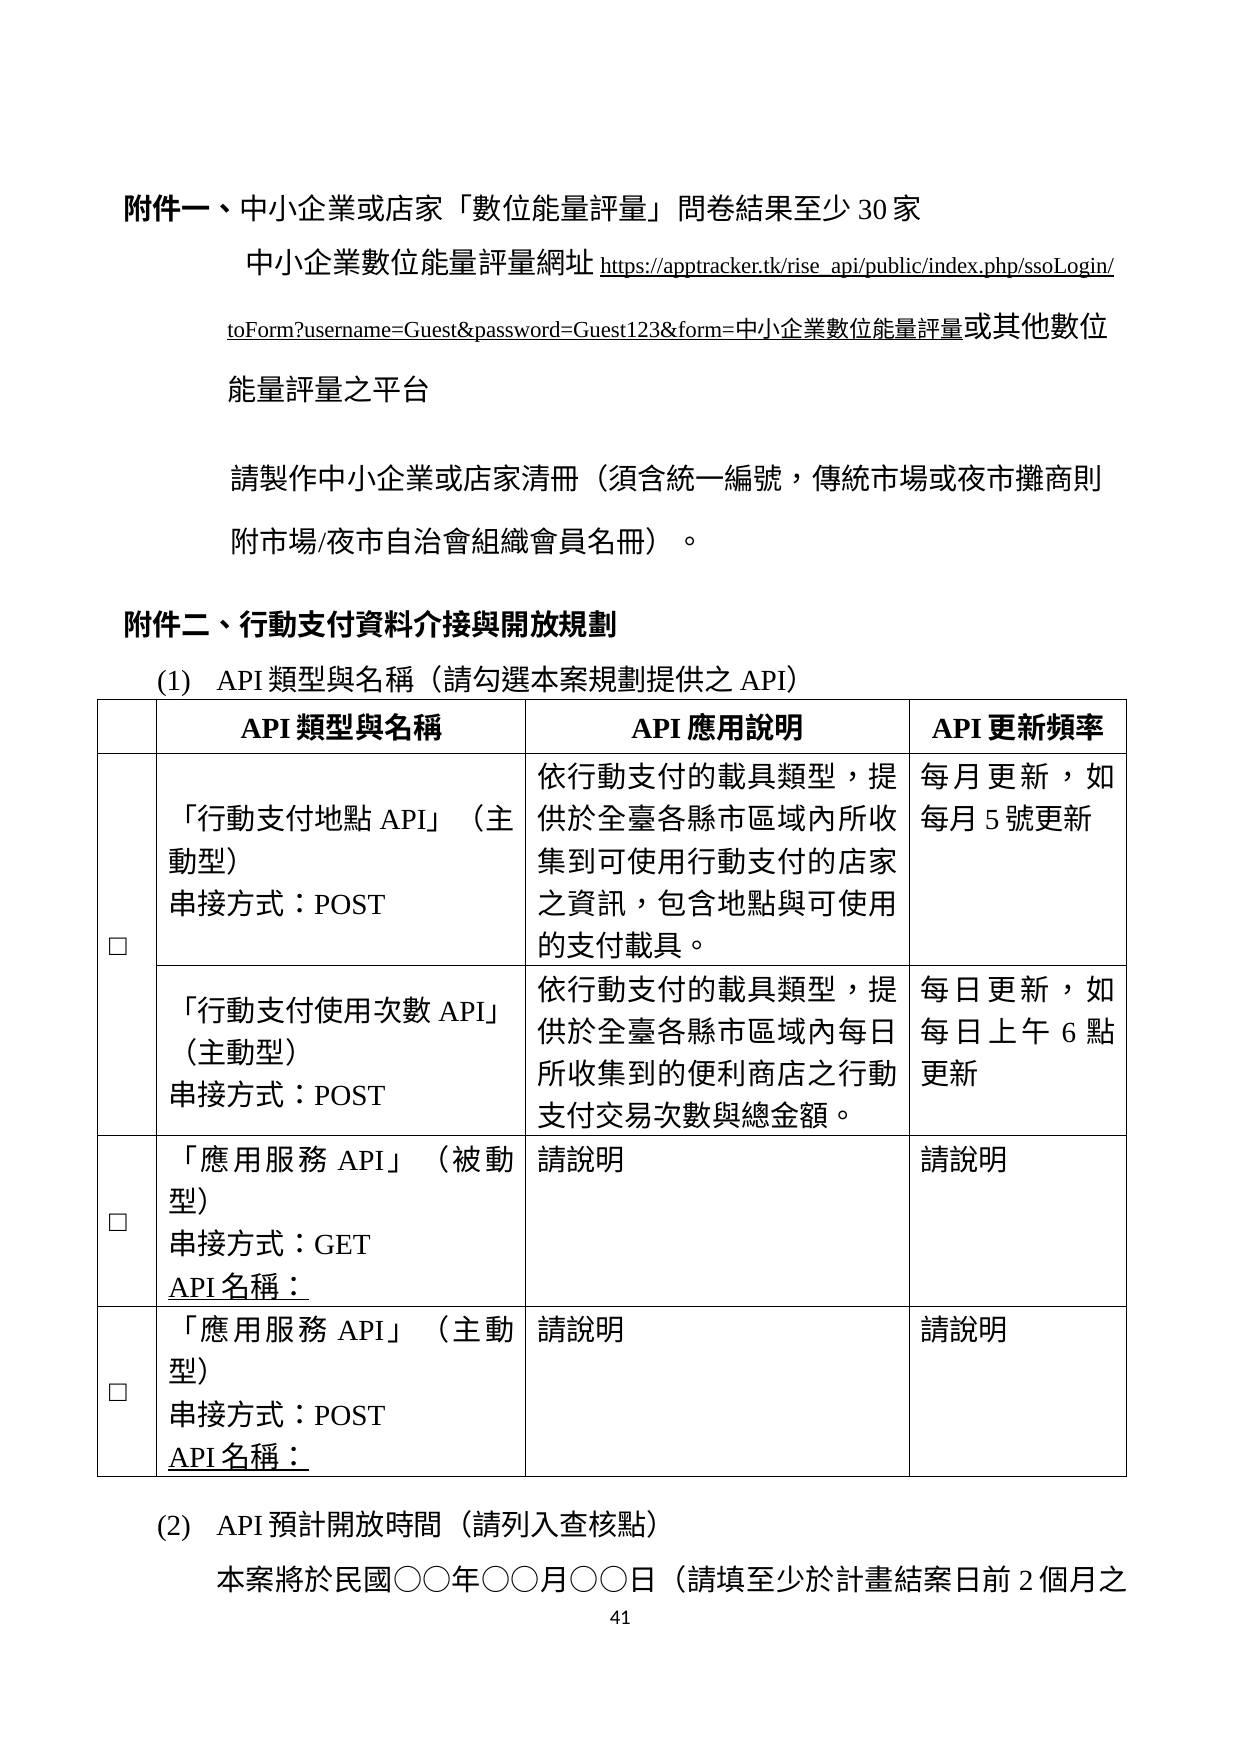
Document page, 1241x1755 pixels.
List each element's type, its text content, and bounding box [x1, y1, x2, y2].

list API類型與名稱（請勾選本案規劃提供之API） [157, 656, 1114, 698]
table_cell □ [98, 754, 156, 1135]
table_header [98, 700, 156, 753]
table_cell 「應用服務API」（主動型） 串接方式：POST API名稱： [157, 1307, 525, 1476]
table_cell 請說明 [526, 1136, 909, 1306]
text 本案將於民國○○年○○月○○日（請填至少於計畫結案日前2個月之 [216, 1557, 1128, 1599]
table_cell 請說明 [910, 1307, 1126, 1476]
table_cell 「行動支付地點API」（主動型） 串接方式：POST [157, 754, 525, 965]
table_cell 依行動支付的載具類型，提供於全臺各縣市區域內每日所收集到的便利商店之行動支付交易次數與總金額。 [526, 966, 909, 1135]
table_cell 每月更新，如每月5號更新 [910, 754, 1126, 965]
subtitle 附件二、行動支付資料介接與開放規劃 [123, 601, 1128, 644]
table_header API應用說明 [526, 700, 909, 753]
table_cell 請說明 [910, 1136, 1126, 1306]
table_header API類型與名稱 [157, 700, 525, 753]
subtitle 附件一、中小企業或店家「數位能量評量」問卷結果至少30家 [123, 185, 1128, 228]
table_cell 依行動支付的載具類型，提供於全臺各縣市區域內所收集到可使用行動支付的店家之資訊，包含地點與可使用的支付載具。 [526, 754, 909, 965]
text 請製作中小企業或店家清冊（須含統一編號，傳統市場或夜市攤商則附市場/夜市自治會組織會員名冊）。 [231, 455, 1128, 561]
text 中小企業數位能量評量網址https://apptracker.tk/rise_api/public/index.php/ssoLogin/toForm?username=Guest&password=Guest123&form=中小企業數位能量評量或其他數位能量評量之平台 [227, 240, 1128, 409]
table_header API更新頻率 [910, 700, 1126, 753]
table_cell 請說明 [526, 1307, 909, 1476]
table_cell 每日更新，如每日上午6點更新 [910, 966, 1126, 1135]
list API預計開放時間（請列入查核點） [157, 1502, 1114, 1544]
table_cell 「應用服務API」（被動型） 串接方式：GET API名稱： [157, 1136, 525, 1306]
table_cell 「行動支付使用次數API」（主動型） 串接方式：POST [157, 966, 525, 1135]
table_cell □ [98, 1136, 156, 1306]
table_cell □ [98, 1307, 156, 1476]
